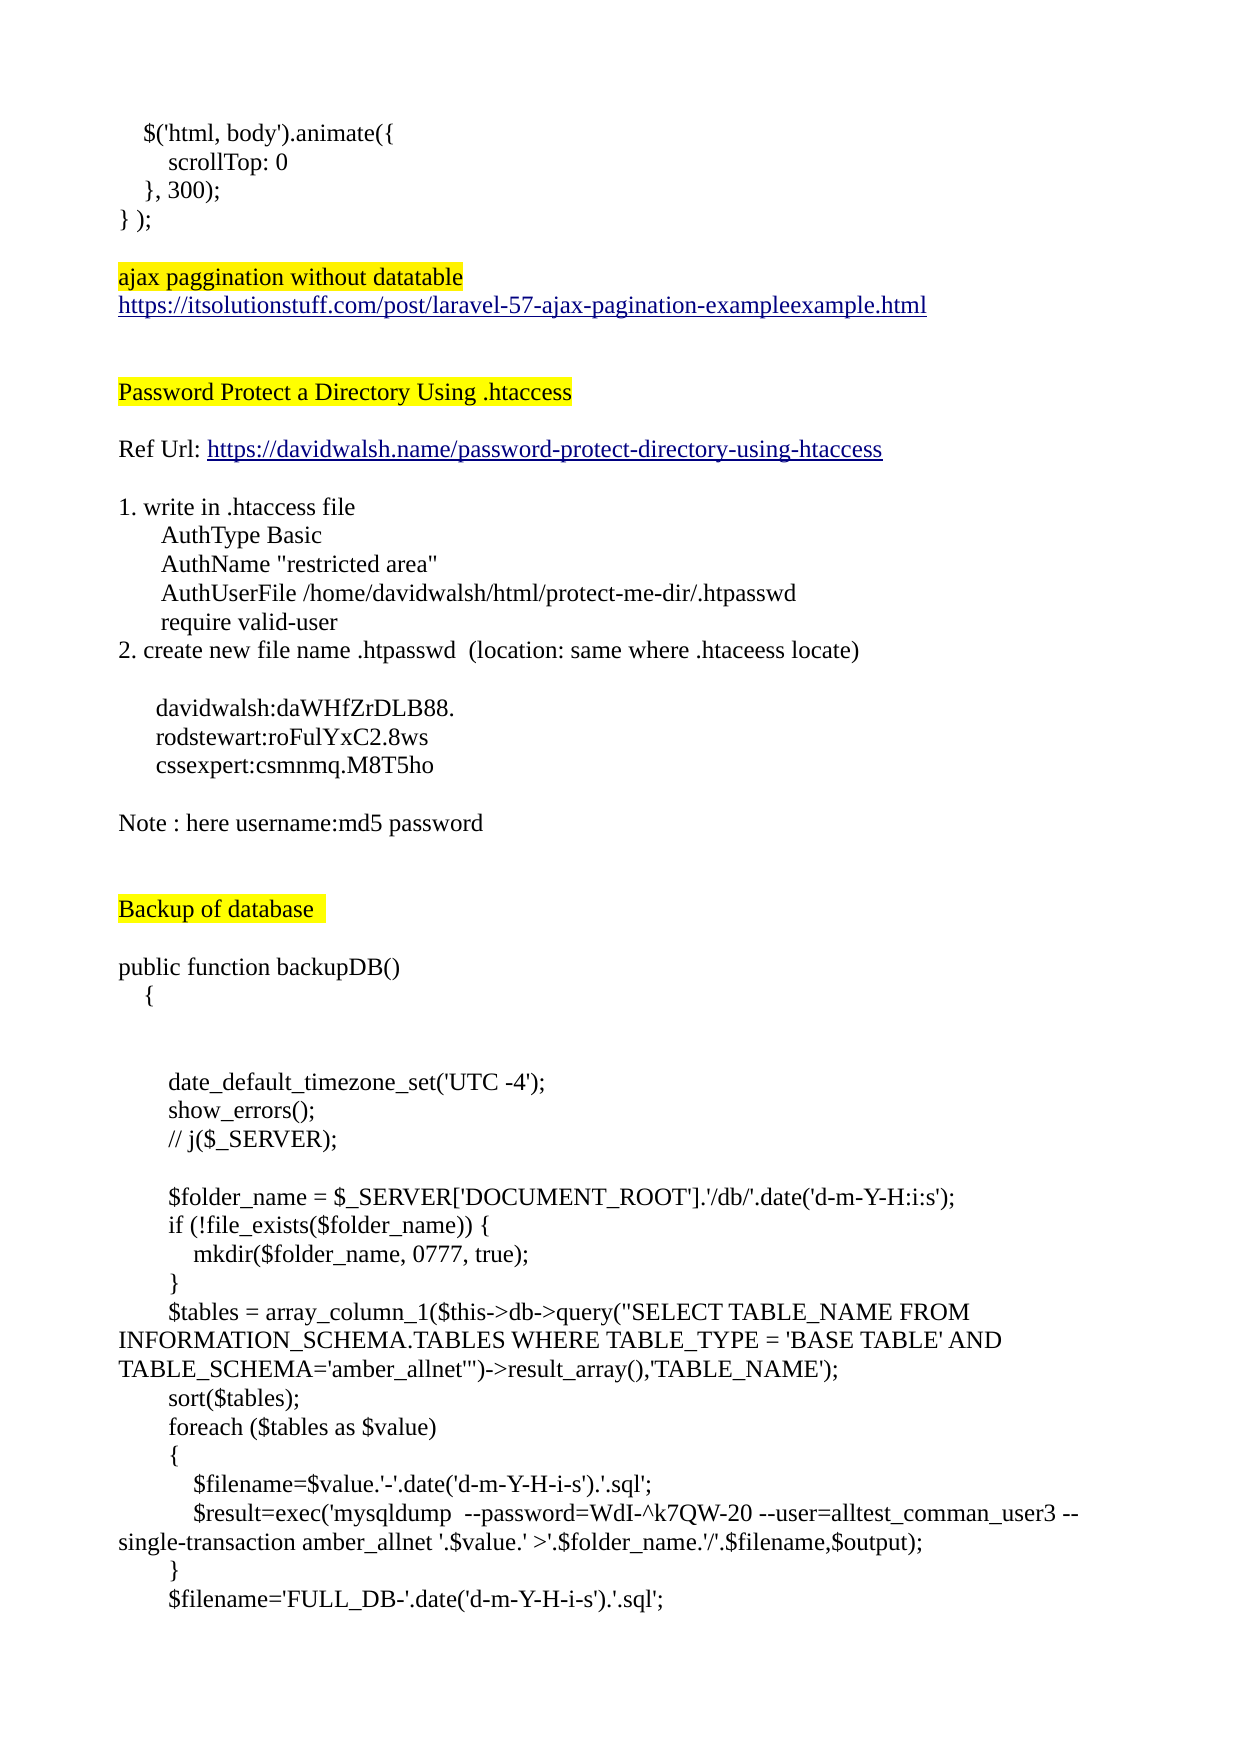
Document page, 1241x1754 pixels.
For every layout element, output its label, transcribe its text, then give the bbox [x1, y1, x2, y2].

text scrollTop: 0 [118, 147, 1122, 176]
text public function backupDB() [118, 952, 1122, 981]
text require valid-user [118, 607, 1122, 636]
text rodstewart:roFulYxC2.8ws [118, 722, 1122, 751]
text foreach ($tables as $value) [118, 1412, 1122, 1441]
text cssexpert:csmnmq.M8T5ho [118, 751, 1122, 779]
text { [118, 1441, 1122, 1469]
text 2. create new file name .htpasswd (location: same where .htaceess locate) [118, 636, 1122, 664]
text davidwalsh:daWHfZrDLB88. [118, 693, 1122, 722]
text AuthUserFile /home/davidwalsh/html/protect-me-dir/.htpasswd [118, 578, 1122, 607]
text mkdir($folder_name, 0777, true); [118, 1239, 1122, 1268]
text } [118, 1268, 1122, 1297]
text } ); [118, 204, 1122, 233]
text $folder_name = $_SERVER['DOCUMENT_ROOT'].'/db/'.date('d-m-Y-H:i:s'); [118, 1182, 1122, 1211]
text Backup of database [118, 894, 1122, 923]
text date_default_timezone_set('UTC -4'); [118, 1067, 1122, 1096]
text show_errors(); [118, 1096, 1122, 1124]
text ajax paggination without datatable [118, 262, 1122, 291]
text { [118, 981, 1122, 1009]
text https://itsolutionstuff.com/post/laravel-57-ajax-pagination-exampleexample.html [118, 291, 1122, 319]
text $result=exec('mysqldump --password=WdI-^k7QW-20 --user=alltest_comman_user3 --single-transaction amber_allnet '.$value.' >'.$folder_name.'/'.$filename,$output); [118, 1498, 1122, 1556]
text sort($tables); [118, 1383, 1122, 1412]
text Note : here username:md5 password [118, 808, 1122, 837]
text if (!file_exists($folder_name)) { [118, 1211, 1122, 1239]
text $filename='FULL_DB-'.date('d-m-Y-H-i-s').'.sql'; [118, 1584, 1122, 1613]
text // j($_SERVER); [118, 1124, 1122, 1153]
text }, 300); [118, 176, 1122, 204]
text Ref Url: https://davidwalsh.name/password-protect-directory-using-htaccess [118, 434, 1122, 463]
text $tables = array_column_1($this->db->query("SELECT TABLE_NAME FROM INFORMATION_SCHEMA.TABLES WHERE TABLE_TYPE = 'BASE TABLE' AND TABLE_SCHEMA='amber_allnet'")->result_array(),'TABLE_NAME'); [118, 1297, 1122, 1383]
text AuthType Basic [118, 521, 1122, 549]
text 1. write in .htaccess file [118, 492, 1122, 521]
text $('html, body').animate({ [118, 118, 1122, 147]
text AuthName "restricted area" [118, 549, 1122, 578]
text Password Protect a Directory Using .htaccess [118, 377, 1122, 406]
text } [118, 1556, 1122, 1584]
text $filename=$value.'-'.date('d-m-Y-H-i-s').'.sql'; [118, 1469, 1122, 1498]
